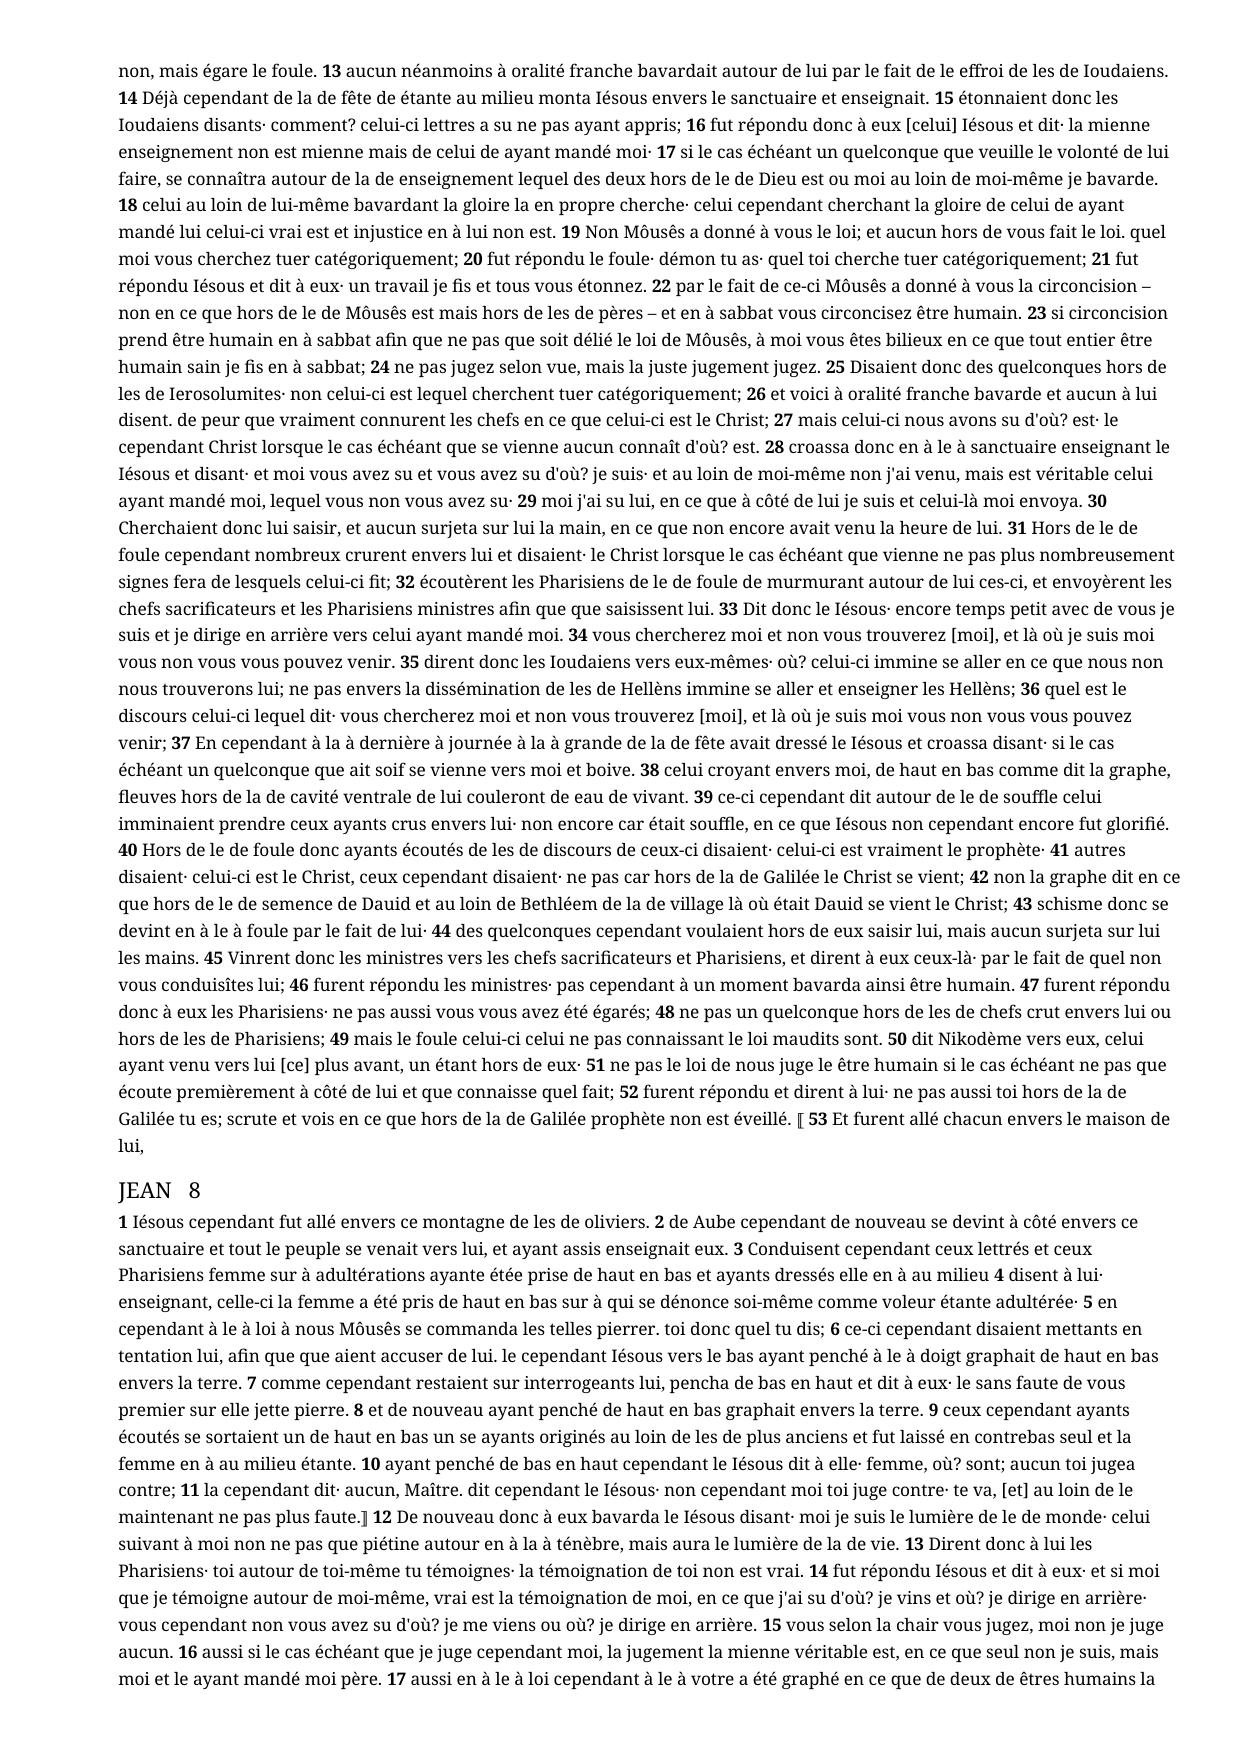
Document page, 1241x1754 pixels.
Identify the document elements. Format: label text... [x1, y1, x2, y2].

text non, mais égare le foule. 13 aucun néanmoins à oralité franche bavardait autour de lui par le fait de le effroi de les de Ioudaiens. 14 Déjà cependant de la de fête de étante au milieu monta Iésous envers le sanctuaire et enseignait. 15 étonnaient donc les Ioudaiens disants· comment? celui-ci lettres a su ne pas ayant appris; 16 fut répondu donc à eux [celui] Iésous et dit· la mienne enseignement non est mienne mais de celui de ayant mandé moi· 17 si le cas échéant un quelconque que veuille le volonté de lui faire, se connaîtra autour de la de enseignement lequel des deux hors de le de Dieu est ou moi au loin de moi-même je bavarde. 18 celui au loin de lui-même bavardant la gloire la en propre cherche· celui cependant cherchant la gloire de celui de ayant mandé lui celui-ci vrai est et injustice en à lui non est. 19 Non Môusês a donné à vous le loi; et aucun hors de vous fait le loi. quel moi vous cherchez tuer catégoriquement; 20 fut répondu le foule· démon tu as· quel toi cherche tuer catégoriquement; 21 fut répondu Iésous et dit à eux· un travail je fis et tous vous étonnez. 22 par le fait de ce-ci Môusês a donné à vous la circoncision – non en ce que hors de le de Môusês est mais hors de les de pères – et en à sabbat vous circoncisez être humain. 23 si circoncision prend être humain en à sabbat afin que ne pas que soit délié le loi de Môusês, à moi vous êtes bilieux en ce que tout entier être humain sain je fis en à sabbat; 24 ne pas jugez selon vue, mais la juste jugement jugez. 25 Disaient donc des quelconques hors de les de Ierosolumites· non celui-ci est lequel cherchent tuer catégoriquement; 26 et voici à oralité franche bavarde et aucun à lui disent. de peur que vraiment connurent les chefs en ce que celui-ci est le Christ; 27 mais celui-ci nous avons su d'où? est· le cependant Christ lorsque le cas échéant que se vienne aucun connaît d'où? est. 28 croassa donc en à le à sanctuaire enseignant le Iésous et disant· et moi vous avez su et vous avez su d'où? je suis· et au loin de moi-même non j'ai venu, mais est véritable celui ayant mandé moi, lequel vous non vous avez su· 29 moi j'ai su lui, en ce que à côté de lui je suis et celui-là moi envoya. 30 Cherchaient donc lui saisir, et aucun surjeta sur lui la main, en ce que non encore avait venu la heure de lui. 31 Hors de le de foule cependant nombreux crurent envers lui et disaient· le Christ lorsque le cas échéant que vienne ne pas plus nombreusement signes fera de lesquels celui-ci fit; 32 écoutèrent les Pharisiens de le de foule de murmurant autour de lui ces-ci, et envoyèrent les chefs sacrificateurs et les Pharisiens ministres afin que que saisissent lui. 33 Dit donc le Iésous· encore temps petit avec de vous je suis et je dirige en arrière vers celui ayant mandé moi. 34 vous chercherez moi et non vous trouverez [moi], et là où je suis moi vous non vous vous pouvez venir. 35 dirent donc les Ioudaiens vers eux-mêmes· où? celui-ci immine se aller en ce que nous non nous trouverons lui; ne pas envers la dissémination de les de Hellèns immine se aller et enseigner les Hellèns; 36 quel est le discours celui-ci lequel dit· vous chercherez moi et non vous trouverez [moi], et là où je suis moi vous non vous vous pouvez venir; 37 En cependant à la à dernière à journée à la à grande de la de fête avait dressé le Iésous et croassa disant· si le cas échéant un quelconque que ait soif se vienne vers moi et boive. 38 celui croyant envers moi, de haut en bas comme dit la graphe, fleuves hors de la de cavité ventrale de lui couleront de eau de vivant. 39 ce-ci cependant dit autour de le de souffle celui imminaient prendre ceux ayants crus envers lui· non encore car était souffle, en ce que Iésous non cependant encore fut glorifié. 40 Hors de le de foule donc ayants écoutés de les de discours de ceux-ci disaient· celui-ci est vraiment le prophète· 41 autres disaient· celui-ci est le Christ, ceux cependant disaient· ne pas car hors de la de Galilée le Christ se vient; 42 non la graphe dit en ce que hors de le de semence de Dauid et au loin de Bethléem de la de village là où était Dauid se vient le Christ; 43 schisme donc se devint en à le à foule par le fait de lui· 44 des quelconques cependant voulaient hors de eux saisir lui, mais aucun surjeta sur lui les mains. 45 Vinrent donc les ministres vers les chefs sacrificateurs et Pharisiens, et dirent à eux ceux-là· par le fait de quel non vous conduisîtes lui; 46 furent répondu les ministres· pas cependant à un moment bavarda ainsi être humain. 47 furent répondu donc à eux les Pharisiens· ne pas aussi vous vous avez été égarés; 48 ne pas un quelconque hors de les de chefs crut envers lui ou hors de les de Pharisiens; 49 mais le foule celui-ci celui ne pas connaissant le loi maudits sont. 50 dit Nikodème vers eux, celui ayant venu vers lui [ce] plus avant, un étant hors de eux· 51 ne pas le loi de nous juge le être humain si le cas échéant ne pas que écoute premièrement à côté de lui et que connaisse quel fait; 52 furent répondu et dirent à lui· ne pas aussi toi hors de la de Galilée tu es; scrute et vois en ce que hors de la de Galilée prophète non est éveillé. ⟦ 53 Et furent allé chacun envers le maison de lui, [118, 59, 1181, 1157]
text 1 Iésous cependant fut allé envers ce montagne de les de oliviers. 2 de Aube cependant de nouveau se devint à côté envers ce sanctuaire et tout le peuple se venait vers lui, et ayant assis enseignait eux. 3 Conduisent cependant ceux lettrés et ceux Pharisiens femme sur à adultérations ayante étée prise de haut en bas et ayants dressés elle en à au milieu 4 disent à lui· enseignant, celle-ci la femme a été pris de haut en bas sur à qui se dénonce soi-même comme voleur étante adultérée· 5 en cependant à le à loi à nous Môusês se commanda les telles pierrer. toi donc quel tu dis; 6 ce-ci cependant disaient mettants en tentation lui, afin que que aient accuser de lui. le cependant Iésous vers le bas ayant penché à le à doigt graphait de haut en bas envers la terre. 7 comme cependant restaient sur interrogeants lui, pencha de bas en haut et dit à eux· le sans faute de vous premier sur elle jette pierre. 8 et de nouveau ayant penché de haut en bas graphait envers la terre. 9 ceux cependant ayants écoutés se sortaient un de haut en bas un se ayants originés au loin de les de plus anciens et fut laissé en contrebas seul et la femme en à au milieu étante. 10 ayant penché de bas en haut cependant le Iésous dit à elle· femme, où? sont; aucun toi jugea contre; 11 la cependant dit· aucun, Maître. dit cependant le Iésous· non cependant moi toi juge contre· te va, [et] au loin de le maintenant ne pas plus faute.⟧ 12 De nouveau donc à eux bavarda le Iésous disant· moi je suis le lumière de le de monde· celui suivant à moi non ne pas que piétine autour en à la à ténèbre, mais aura le lumière de la de vie. 13 Dirent donc à lui les Pharisiens· toi autour de toi-même tu témoignes· la témoignation de toi non est vrai. 14 fut répondu Iésous et dit à eux· et si moi que je témoigne autour de moi-même, vrai est la témoignation de moi, en ce que j'ai su d'où? je vins et où? je dirige en arrière· vous cependant non vous avez su d'où? je me viens ou où? je dirige en arrière. 15 vous selon la chair vous jugez, moi non je juge aucun. 16 aussi si le cas échéant que je juge cependant moi, la jugement la mienne véritable est, en ce que seul non je suis, mais moi et le ayant mandé moi père. 17 aussi en à le à loi cependant à le à votre a été graphé en ce que de deux de êtres humains la [118, 1210, 1181, 1690]
text JEAN 8 [118, 1176, 1181, 1205]
